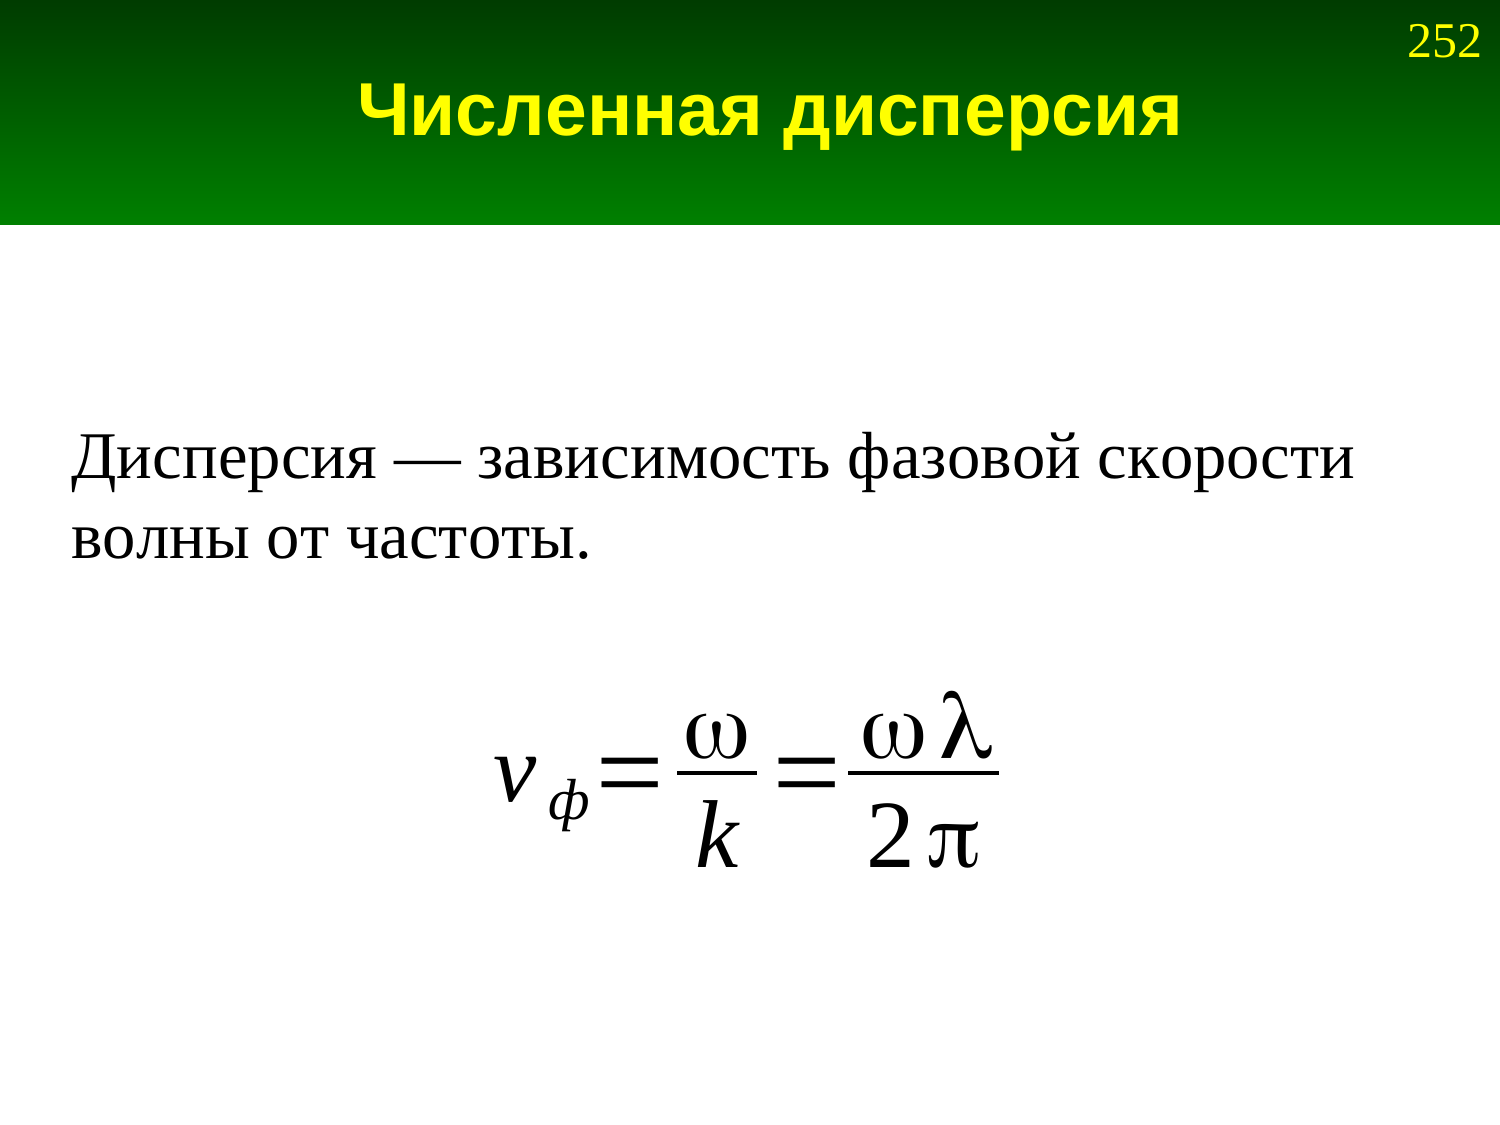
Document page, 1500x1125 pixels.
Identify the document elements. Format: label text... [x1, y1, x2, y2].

chart [469, 686, 1031, 886]
text_box Дисперсия — зависимость фазовой скорости волны от частоты. [56, 404, 1444, 580]
title Численная дисперсия [100, 7, 1441, 204]
